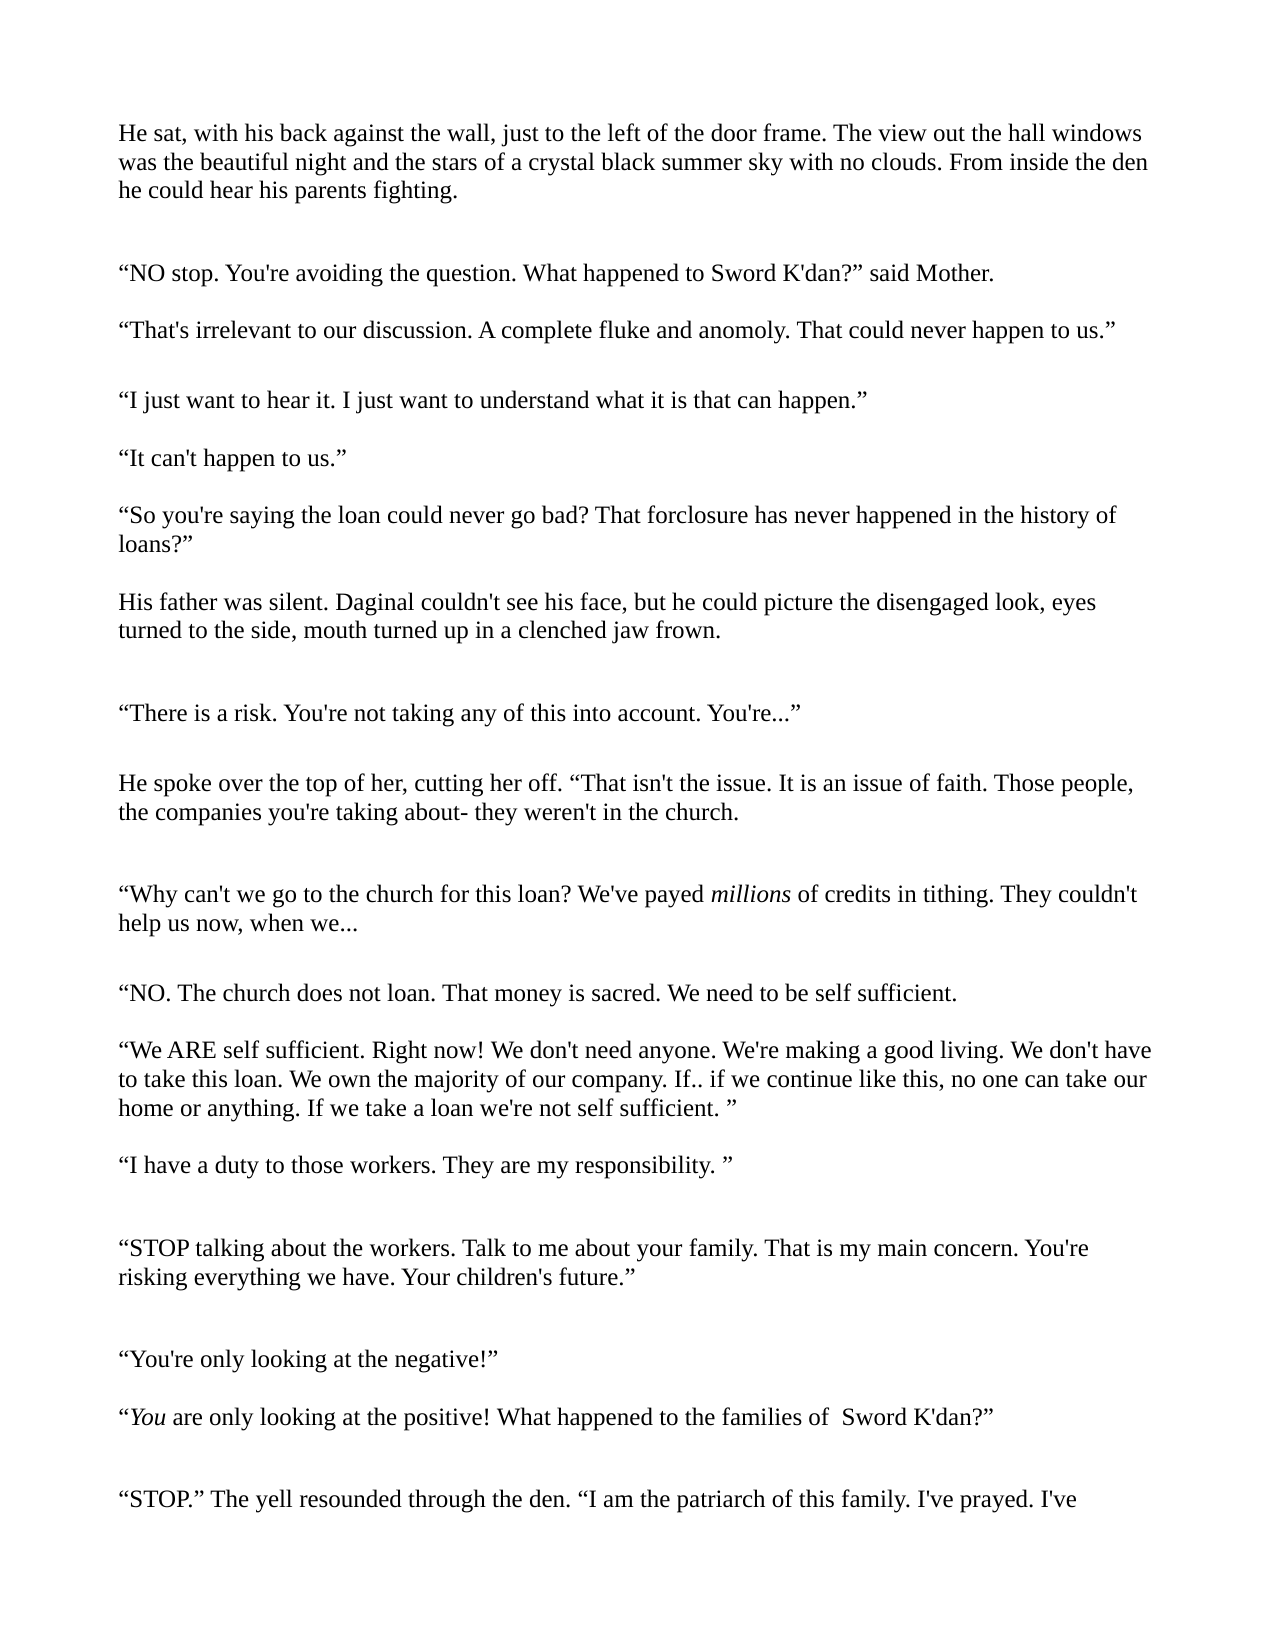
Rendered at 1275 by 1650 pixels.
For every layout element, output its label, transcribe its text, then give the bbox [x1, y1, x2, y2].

text “I just want to hear it. I just want to understand what it is that can happen.” “It can't happen to us.” “So you're saying the loan could never go bad? That forclosure has never happened in the history of loans?” His father was silent. Daginal couldn't see his face, but he could picture the disengaged look, eyes turned to the side, mouth turned up in a clenched jaw frown. [118, 357, 1157, 644]
text “NO. The church does not loan. That money is sacred. We need to be self sufficient. “We ARE self sufficient. Right now! We don't need anyone. We're making a good living. We don't have to take this loan. We own the majority of our company. If.. if we continue like this, no one can take our home or anything. If we take a loan we're not self sufficient. ” “I have a duty to those workers. They are my responsibility. ” [118, 949, 1157, 1179]
text He spoke over the top of her, cutting her off. “That isn't the issue. It is an issue of faith. Those people, the companies you're taking about- they weren't in the church. [118, 739, 1157, 826]
text “STOP.” The yell resounded through the den. “I am the patriarch of this family. I've prayed. I've [118, 1484, 1157, 1513]
text “NO stop. You're avoiding the question. What happened to Sword K'dan?” said Mother. “That's irrelevant to our discussion. A complete fluke and anomoly. That could never happen to us.” [118, 258, 1157, 344]
text “Why can't we go to the church for this loan? We've payed millions of credits in tithing. They couldn't help us now, when we... [118, 879, 1157, 937]
text “You're only looking at the negative!” “You are only looking at the positive! What happened to the families of Sword K'dan?” [118, 1344, 1157, 1431]
text “STOP talking about the workers. Talk to me about your family. That is my main concern. You're risking everything we have. Your children's future.” [118, 1233, 1157, 1291]
text “There is a risk. You're not taking any of this into account. You're...” [118, 698, 1157, 727]
text He sat, with his back against the wall, just to the left of the door frame. The view out the hall windows was the beautiful night and the stars of a crystal black summer sky with no clouds. From inside the den he could hear his parents fighting. [118, 118, 1157, 204]
